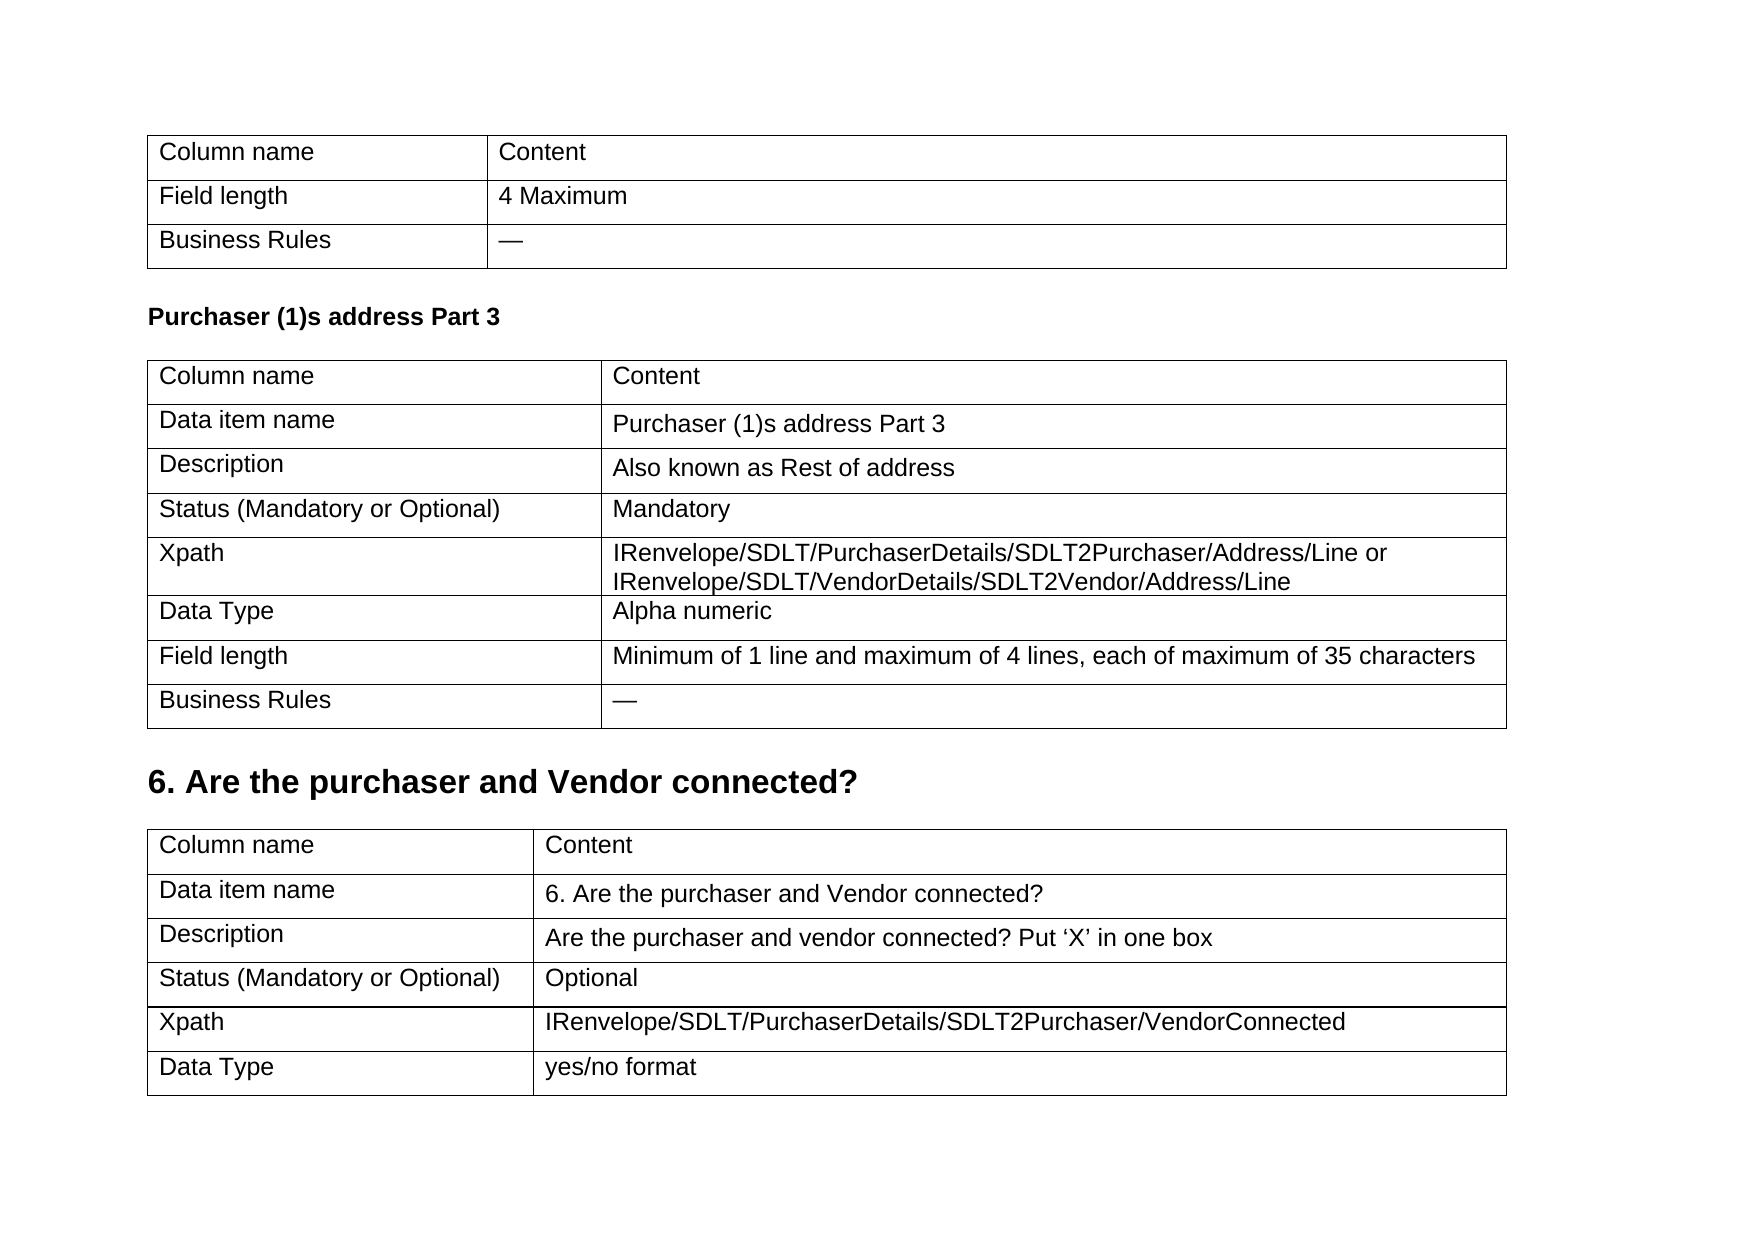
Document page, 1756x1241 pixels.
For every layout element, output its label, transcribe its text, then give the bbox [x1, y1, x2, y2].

table_cell yes/no format [534, 1052, 1506, 1095]
table_header Content [488, 136, 1506, 180]
table_header Column name [148, 830, 533, 873]
table_header Column name [148, 136, 487, 180]
table_cell Are the purchaser and vendor connected? Put ‘X’ in one box [534, 919, 1506, 962]
table_cell 4 Maximum [488, 181, 1506, 224]
subtitle 6. Are the purchaser and Vendor connected? [148, 762, 1515, 801]
table_cell Alpha numeric [602, 596, 1506, 639]
table_cell Data Type [148, 1052, 533, 1095]
table_cell Optional [534, 963, 1506, 1006]
table_cell Field length [148, 181, 487, 224]
table_cell IRenvelope/SDLT/PurchaserDetails/SDLT2Purchaser/Address/Line or IRenvelope/SDLT/VendorDetails/SDLT2Vendor/Address/Line [602, 538, 1506, 595]
table_cell — [488, 225, 1506, 268]
table_cell Data Type [148, 596, 601, 639]
table_cell Description [148, 919, 533, 962]
subtitle Purchaser (1)s address Part 3 [148, 302, 1515, 331]
table_cell — [602, 685, 1506, 728]
table_cell 6. Are the purchaser and Vendor connected? [534, 875, 1506, 918]
table_cell Xpath [148, 1008, 533, 1051]
table_header Content [534, 830, 1506, 873]
table_cell Status (Mandatory or Optional) [148, 494, 601, 537]
table_cell Status (Mandatory or Optional) [148, 963, 533, 1006]
table_header Column name [148, 361, 601, 404]
table_cell Business Rules [148, 225, 487, 268]
table_cell Purchaser (1)s address Part 3 [602, 405, 1506, 448]
table_header Content [602, 361, 1506, 404]
table_cell Field length [148, 641, 601, 684]
table_cell Data item name [148, 875, 533, 918]
table_cell Also known as Rest of address [602, 449, 1506, 492]
table_cell IRenvelope/SDLT/PurchaserDetails/SDLT2Purchaser/VendorConnected [534, 1008, 1506, 1051]
table_cell Minimum of 1 line and maximum of 4 lines, each of maximum of 35 characters [602, 641, 1506, 684]
table_cell Description [148, 449, 601, 492]
table_cell Xpath [148, 538, 601, 595]
table_cell Business Rules [148, 685, 601, 728]
table_cell Mandatory [602, 494, 1506, 537]
table_cell Data item name [148, 405, 601, 448]
